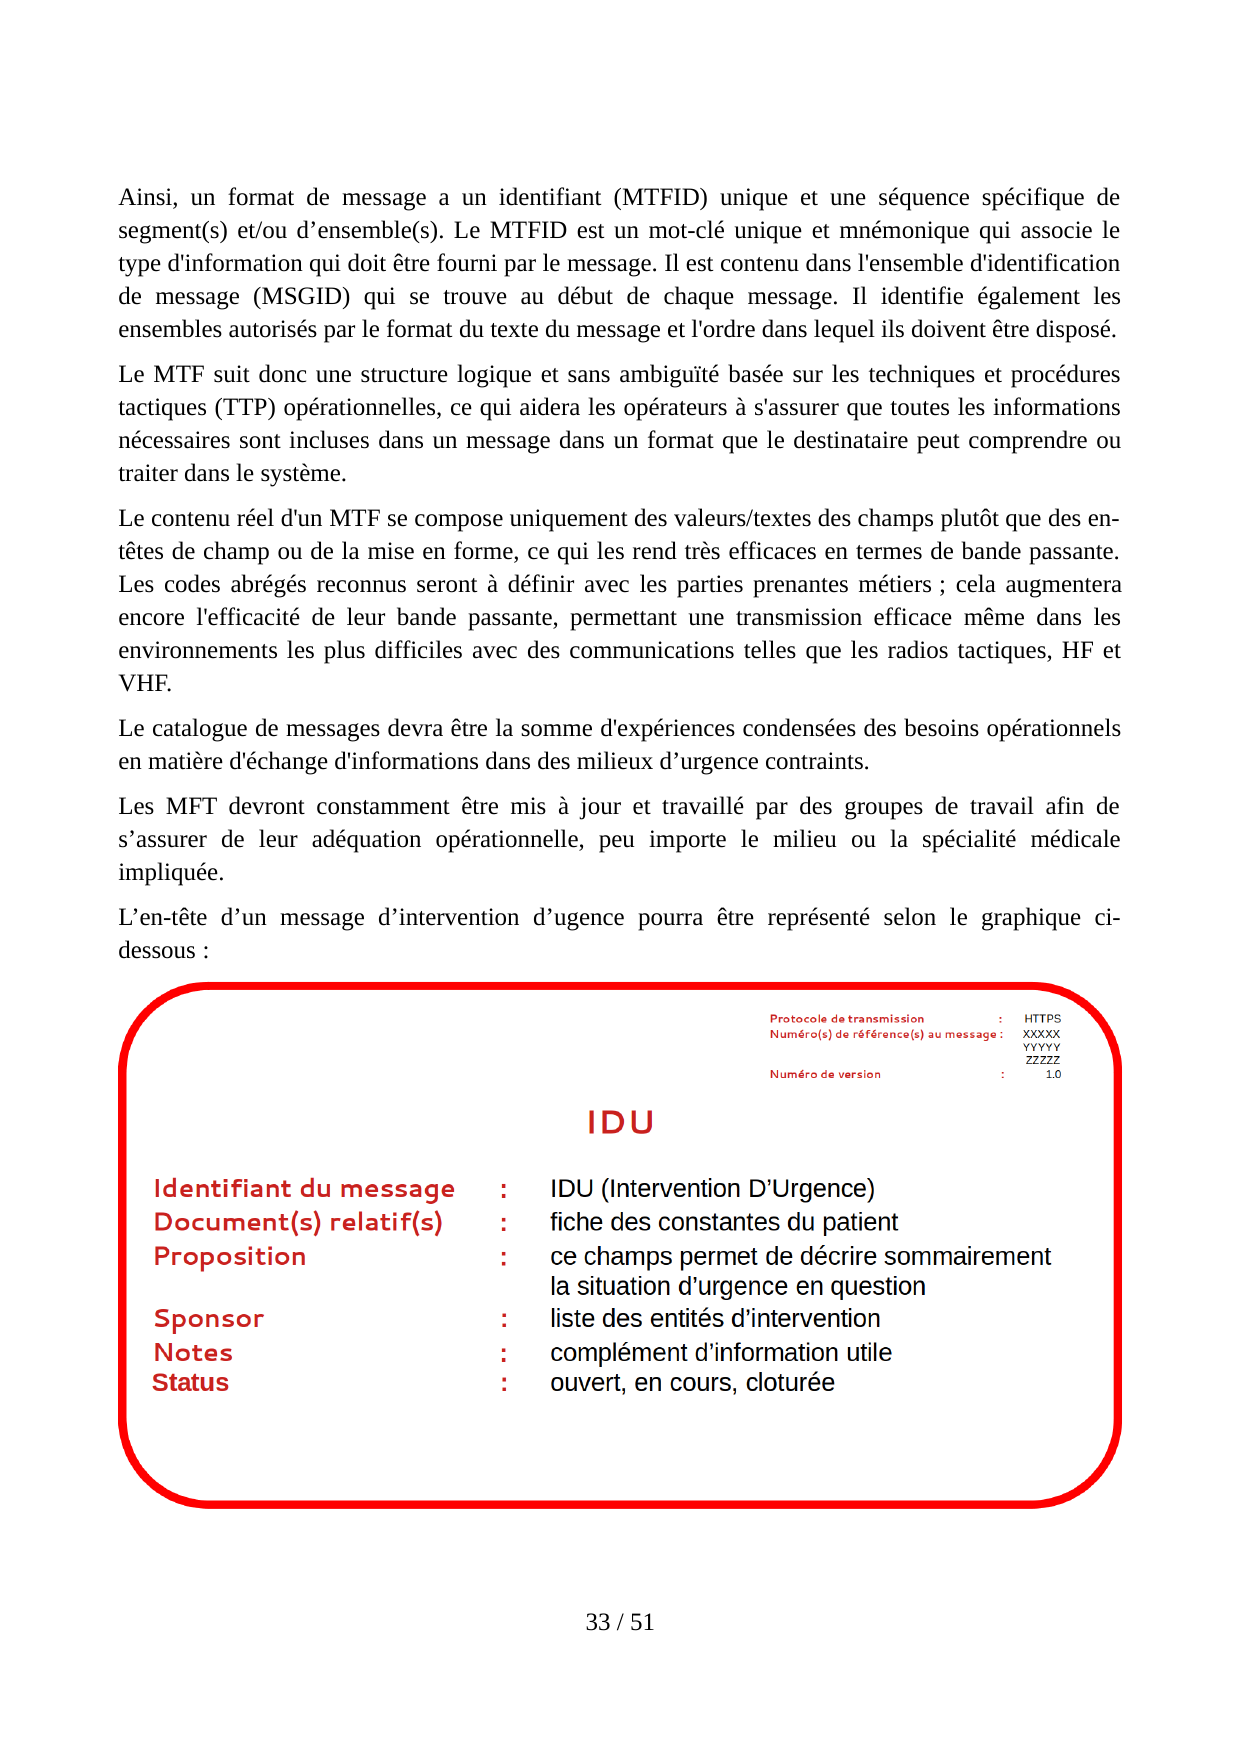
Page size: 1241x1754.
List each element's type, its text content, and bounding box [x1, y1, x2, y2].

text Le catalogue de messages devra être la somme d'expériences condensées des besoins opérationnels en matière d'échange d'informations dans des milieux d’urgence contraints. [118, 713, 1122, 775]
text Ainsi, un format de message a un identifiant (MTFID) unique et une séquence spécifique de segment(s) et/ou d’ensemble(s). Le MTFID est un mot-clé unique et mnémonique qui associe le type d'information qui doit être fourni par le message. Il est contenu dans l'ensemble d'identification de message (MSGID) qui se trouve au début de chaque message. Il identifie également les ensembles autorisés par le format du texte du message et l'ordre dans lequel ils doivent être disposé. [118, 182, 1122, 343]
picture [118, 980, 1123, 1511]
text Le MTF suit donc une structure logique et sans ambiguïté basée sur les techniques et procédures tactiques (TTP) opérationnelles, ce qui aidera les opérateurs à s'assurer que toutes les informations nécessaires sont incluses dans un message dans un format que le destinataire peut comprendre ou traiter dans le système. [118, 359, 1122, 487]
text Les MFT devront constamment être mis à jour et travaillé par des groupes de travail afin de s’assurer de leur adéquation opérationnelle, peu importe le milieu ou la spécialité médicale impliquée. [118, 791, 1122, 886]
text Le contenu réel d'un MTF se compose uniquement des valeurs/textes des champs plutôt que des en-têtes de champ ou de la mise en forme, ce qui les rend très efficaces en termes de bande passante. Les codes abrégés reconnus seront à définir avec les parties prenantes métiers ; cela augmentera encore l'efficacité de leur bande passante, permettant une transmission efficace même dans les environnements les plus difficiles avec des communications telles que les radios tactiques, HF et VHF. [118, 503, 1122, 697]
text L’en-tête d’un message d’intervention d’ugence pourra être représenté selon le graphique ci-dessous : [118, 902, 1122, 964]
